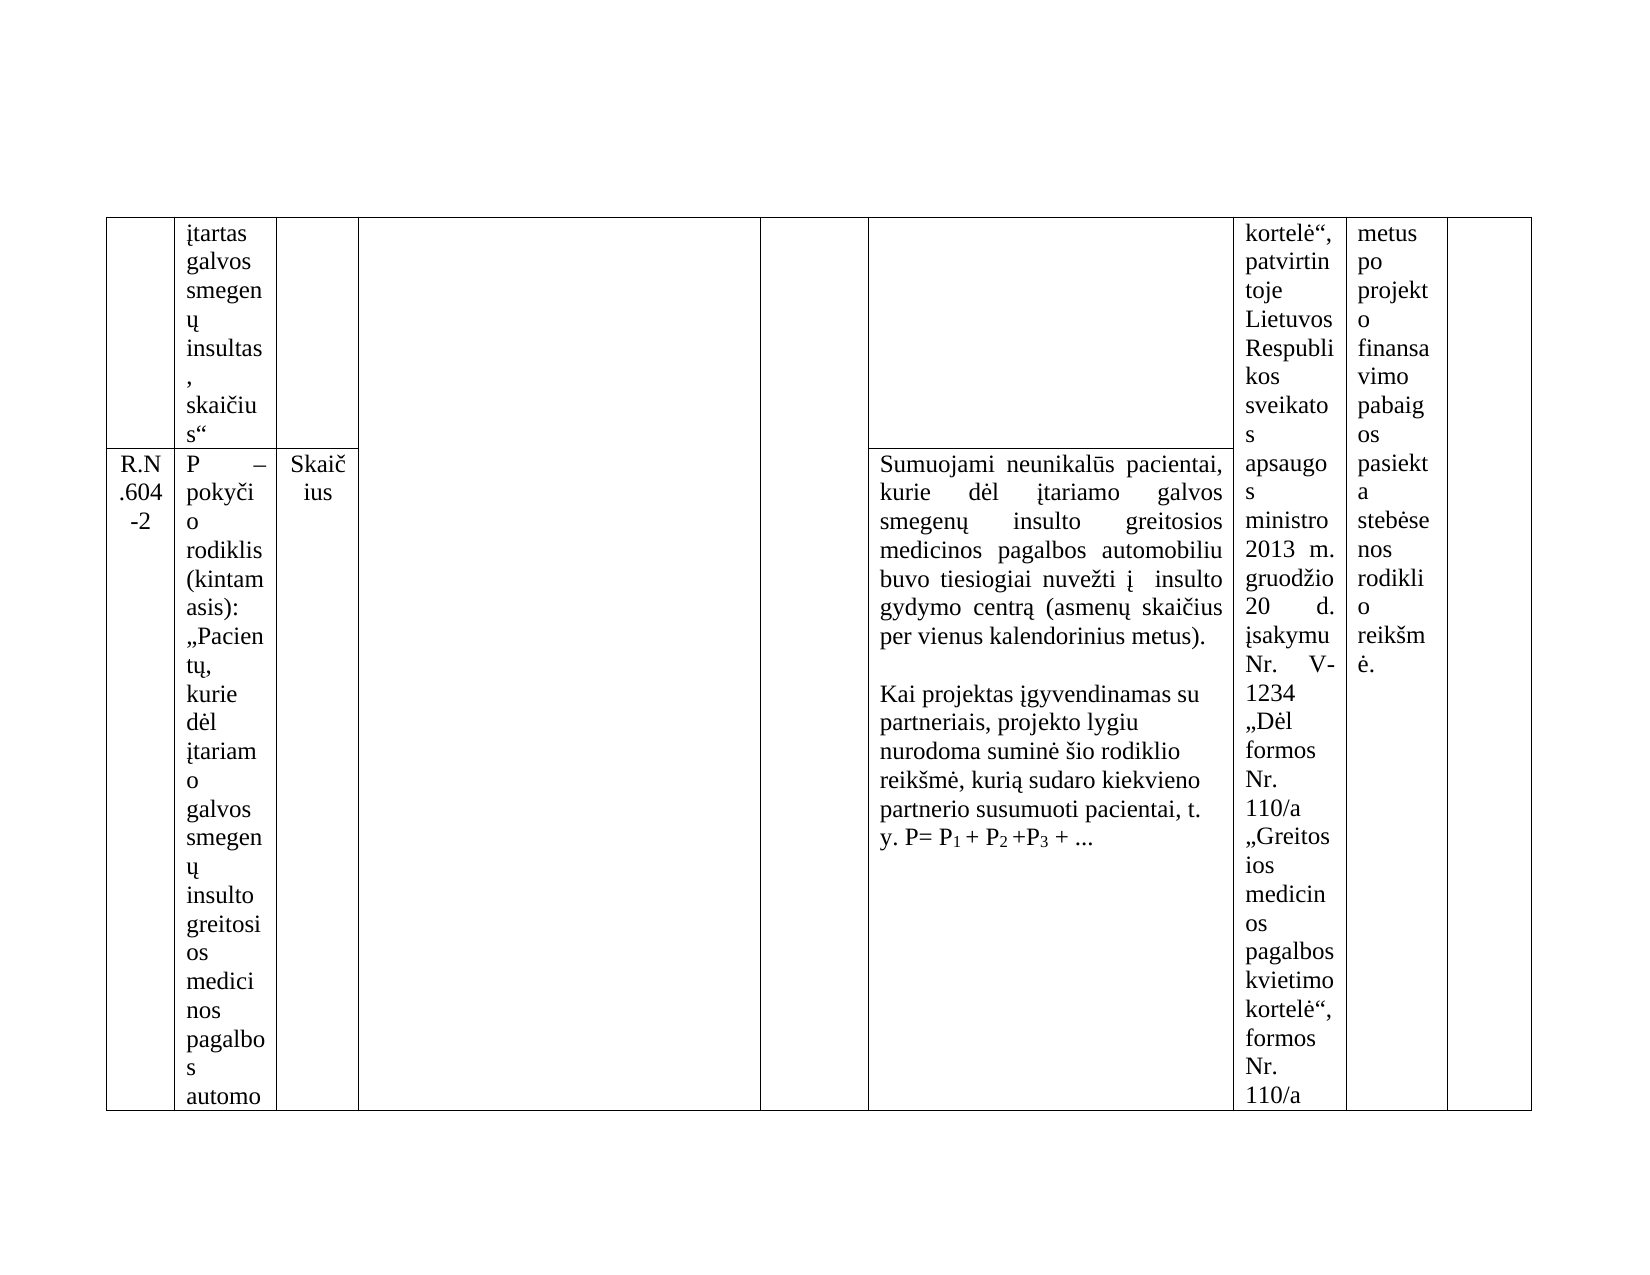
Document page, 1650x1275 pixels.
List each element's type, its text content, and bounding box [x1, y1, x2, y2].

table_cell įtartas galvos smegenų insultas, skaičius“ [175, 218, 276, 448]
table_cell kortelė“, patvirtintoje Lietuvos Respublikos sveikatos apsaugos ministro 2013 m. gruodžio 20 d. įsakymu Nr. V-1234 „Dėl formos Nr. 110/a „Greitosios medicinos pagalbos kvietimo kortelė“, formos Nr. 110/a [1234, 218, 1346, 1110]
table_cell Sumuojami neunikalūs pacientai, kurie dėl įtariamo galvos smegenų insulto greitosios medicinos pagalbos automobiliu buvo tiesiogiai nuvežti į insulto gydymo centrą (asmenų skaičius per vienus kalendorinius metus). Kai projektas įgyvendinamas su partneriais, projekto lygiu nurodoma suminė šio rodiklio reikšmė, kurią sudaro kiekvieno partnerio susumuoti pacientai, t. y. P= P1 + P2 +P3 + ... [869, 449, 1233, 1110]
table_cell Skaičius [277, 449, 358, 1110]
table_cell metus po projekto finansavimo pabaigos pasiekta stebėsenos rodiklio reikšmė. [1347, 218, 1447, 1110]
table_cell [869, 218, 1233, 448]
table_cell P – pokyčio rodiklis (kintamasis): „Pacientų, kurie dėl įtariamo galvos smegenų insulto greitosios medicinos pagalbos automo [175, 449, 276, 1110]
table_cell [1448, 218, 1531, 1110]
table_cell R.N.604-2 [107, 449, 174, 1110]
table_cell [107, 218, 174, 448]
table_cell [277, 218, 358, 448]
table_cell [761, 218, 868, 1110]
table_cell [359, 218, 760, 1110]
